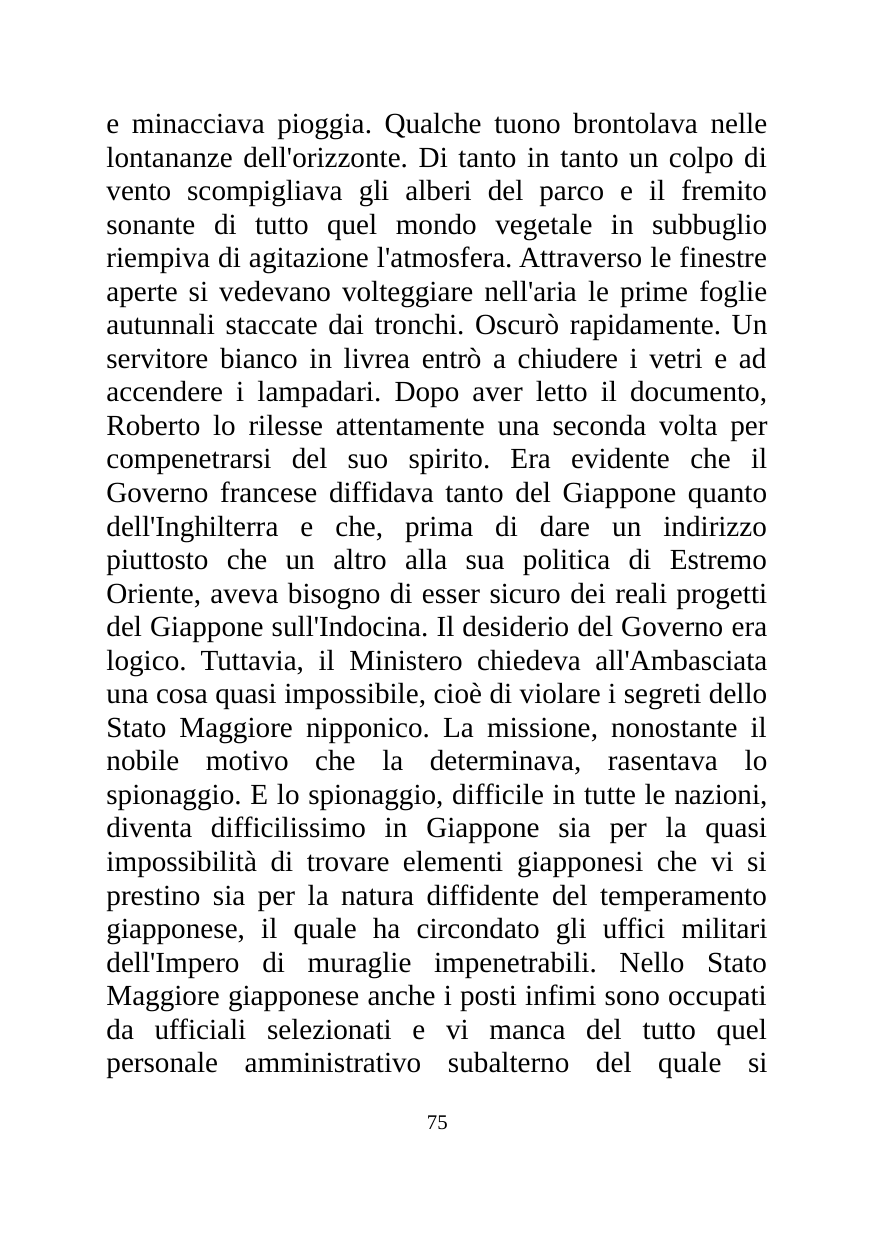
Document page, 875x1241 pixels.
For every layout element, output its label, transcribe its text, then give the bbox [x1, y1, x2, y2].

text e minacciava pioggia. Qualche tuono brontolava nelle lontananze dell'orizzonte. Di tanto in tanto un colpo di vento scompigliava gli alberi del parco e il fremito sonante di tutto quel mondo vegetale in subbuglio riempiva di agitazione l'atmosfera. Attraverso le finestre aperte si vedevano volteggiare nell'aria le prime foglie autunnali staccate dai tronchi. Oscurò rapidamente. Un servitore bianco in livrea entrò a chiudere i vetri e ad accendere i lampadari. Dopo aver letto il documento, Roberto lo rilesse attentamente una seconda volta per compenetrarsi del suo spirito. Era evidente che il Governo francese diffidava tanto del Giappone quanto dell'Inghilterra e che, prima di dare un indirizzo piuttosto che un altro alla sua politica di Estremo Oriente, aveva bisogno di esser sicuro dei reali progetti del Giappone sull'Indocina. Il desiderio del Governo era logico. Tuttavia, il Ministero chiedeva all'Ambasciata una cosa quasi impossibile, cioè di violare i segreti dello Stato Maggiore nipponico. La missione, nonostante il nobile motivo che la determinava, rasentava lo spionaggio. E lo spionaggio, difficile in tutte le nazioni, diventa difficilissimo in Giappone sia per la quasi impossibilità di trovare elementi giapponesi che vi si prestino sia per la natura diffidente del temperamento giapponese, il quale ha circondato gli uffici militari dell'Impero di muraglie impenetrabili. Nello Stato Maggiore giapponese anche i posti infimi sono occupati da ufficiali selezionati e vi manca del tutto quel personale amministrativo subalterno del quale si [106, 106, 768, 1079]
